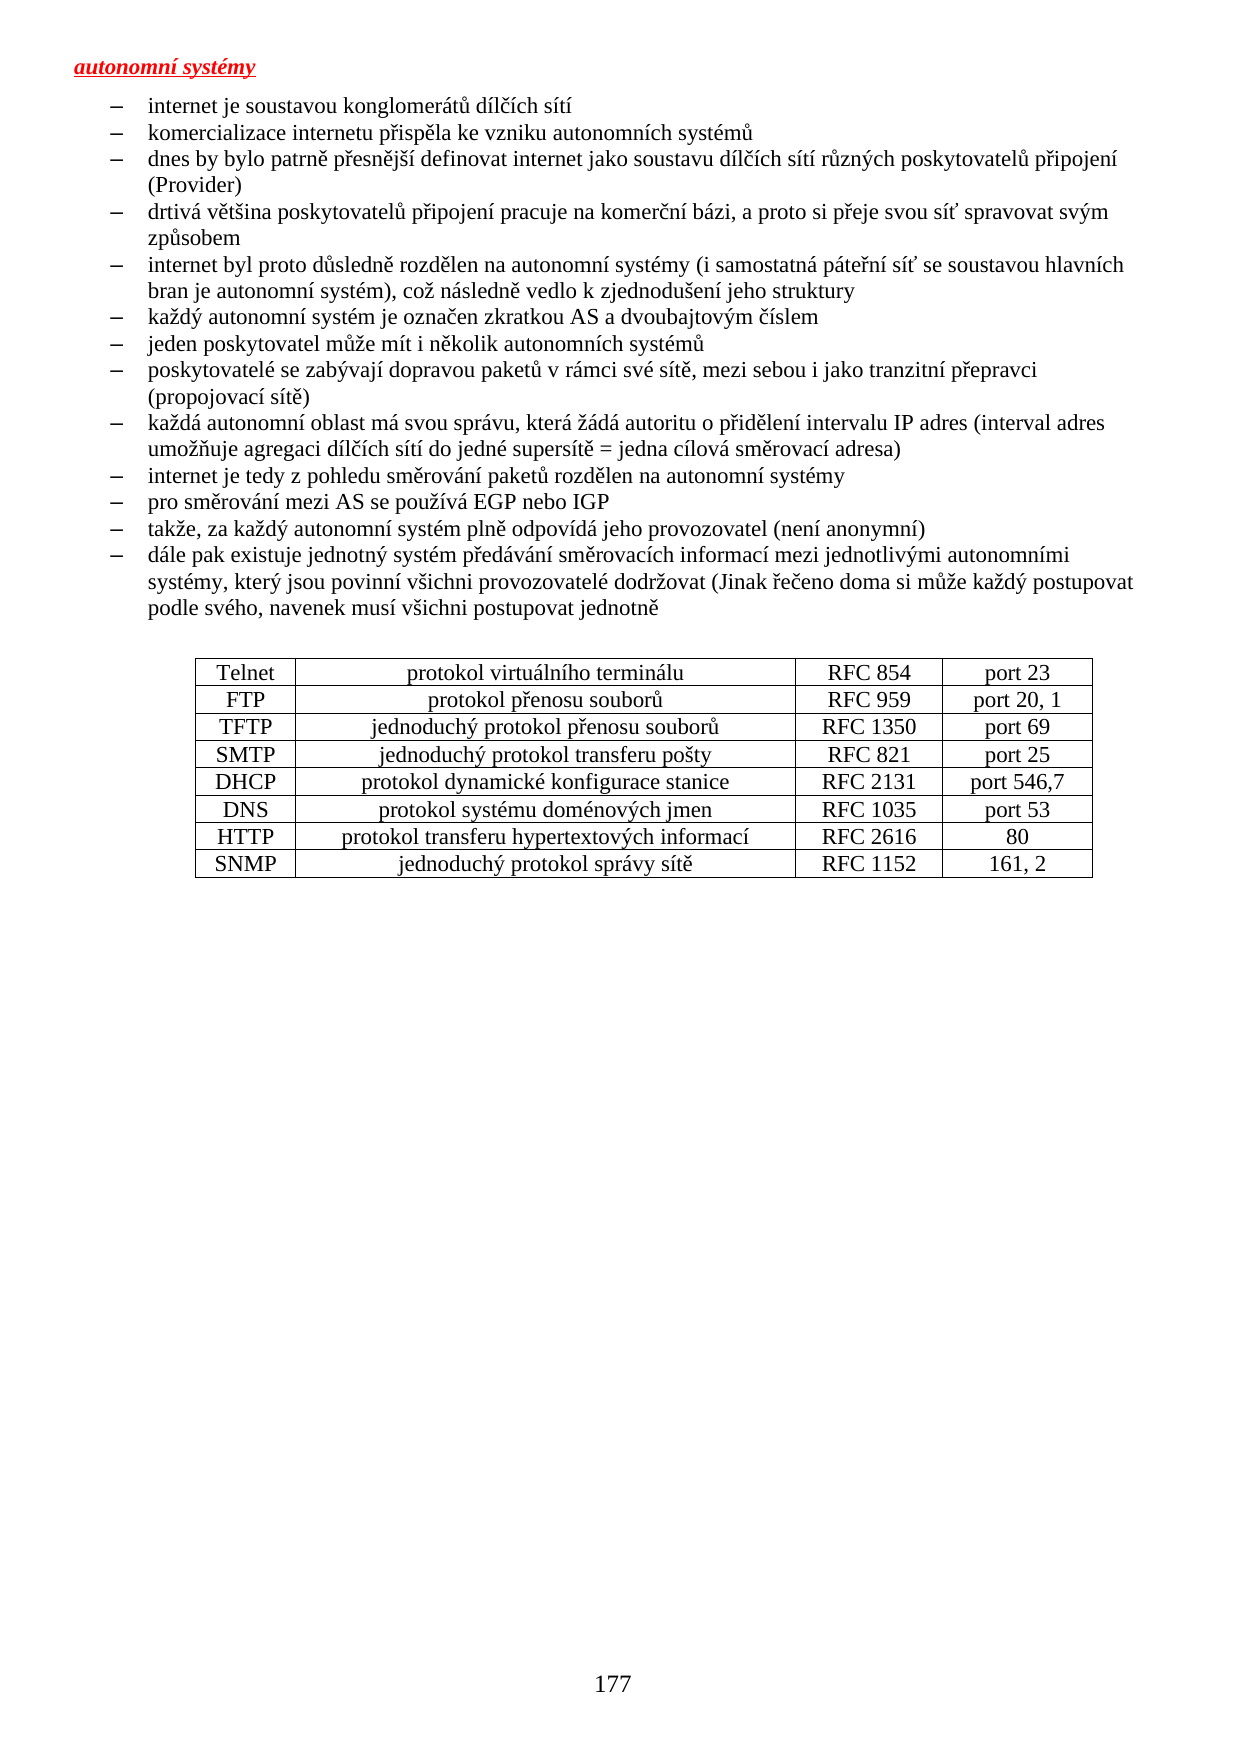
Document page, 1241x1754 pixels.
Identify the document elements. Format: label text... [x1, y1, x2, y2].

table_cell protokol transferu hypertextových informací [296, 823, 795, 849]
table_cell 161, 2 [943, 850, 1092, 877]
table_cell SNMP [196, 850, 295, 877]
table_cell RFC 1350 [796, 714, 942, 740]
table_header protokol virtuálního terminálu [296, 659, 795, 685]
list internet byl proto důsledně rozdělen na autonomní systémy (i samostatná páteřní síť se soustavou hlavních bran je autonomní systém), což následně vedlo k zjednodušení jeho struktury [110, 251, 1151, 303]
table_cell RFC 821 [796, 741, 942, 767]
table_cell RFC 2616 [796, 823, 942, 849]
table_cell RFC 959 [796, 686, 942, 712]
list dnes by bylo patrně přesnější definovat internet jako soustavu dílčích sítí různých poskytovatelů připojení (Provider) [110, 145, 1151, 198]
table_cell port 69 [943, 714, 1092, 740]
table_cell RFC 1152 [796, 850, 942, 877]
table_cell SMTP [196, 741, 295, 767]
list pro směrování mezi AS se používá EGP nebo IGP [110, 488, 1151, 515]
table_cell HTTP [196, 823, 295, 849]
table_cell protokol systému doménových jmen [296, 796, 795, 822]
list poskytovatelé se zabývají dopravou paketů v rámci své sítě, mezi sebou i jako tranzitní přepravci (propojovací sítě) [110, 356, 1151, 409]
table_cell jednoduchý protokol transferu pošty [296, 741, 795, 767]
list každý autonomní systém je označen zkratkou AS a dvoubajtovým číslem [110, 303, 1151, 330]
table_cell port 53 [943, 796, 1092, 822]
table_cell DNS [196, 796, 295, 822]
table_cell RFC 1035 [796, 796, 942, 822]
table_header RFC 854 [796, 659, 942, 685]
table_cell DHCP [196, 768, 295, 794]
table_cell 80 [943, 823, 1092, 849]
table_cell TFTP [196, 714, 295, 740]
table_cell RFC 2131 [796, 768, 942, 794]
table_header Telnet [196, 659, 295, 685]
table_cell port 546,7 [943, 768, 1092, 794]
list každá autonomní oblast má svou správu, která žádá autoritu o přidělení intervalu IP adres (interval adres umožňuje agregaci dílčích sítí do jedné supersítě = jedna cílová směrovací adresa) [110, 409, 1151, 462]
table_cell protokol dynamické konfigurace stanice [296, 768, 795, 794]
table_cell jednoduchý protokol přenosu souborů [296, 714, 795, 740]
table_cell FTP [196, 686, 295, 712]
table_header port 23 [943, 659, 1092, 685]
table_cell port 25 [943, 741, 1092, 767]
table_cell port 20, 1 [943, 686, 1092, 712]
table_cell jednoduchý protokol správy sítě [296, 850, 795, 877]
text autonomní systémy [74, 53, 1151, 79]
list internet je tedy z pohledu směrování paketů rozdělen na autonomní systémy [110, 462, 1151, 488]
list komercializace internetu přispěla ke vzniku autonomních systémů [110, 118, 1151, 145]
table_cell protokol přenosu souborů [296, 686, 795, 712]
list takže, za každý autonomní systém plně odpovídá jeho provozovatel (není anonymní) [110, 515, 1151, 541]
list drtivá většina poskytovatelů připojení pracuje na komerční bázi, a proto si přeje svou síť spravovat svým způsobem [110, 198, 1151, 251]
list internet je soustavou konglomerátů dílčích sítí [110, 92, 1151, 118]
list dále pak existuje jednotný systém předávání směrovacích informací mezi jednotlivými autonomními systémy, který jsou povinní všichni provozovatelé dodržovat (Jinak řečeno doma si může každý postupovat podle svého, navenek musí všichni postupovat jednotně [110, 541, 1151, 620]
list jeden poskytovatel může mít i několik autonomních systémů [110, 330, 1151, 356]
